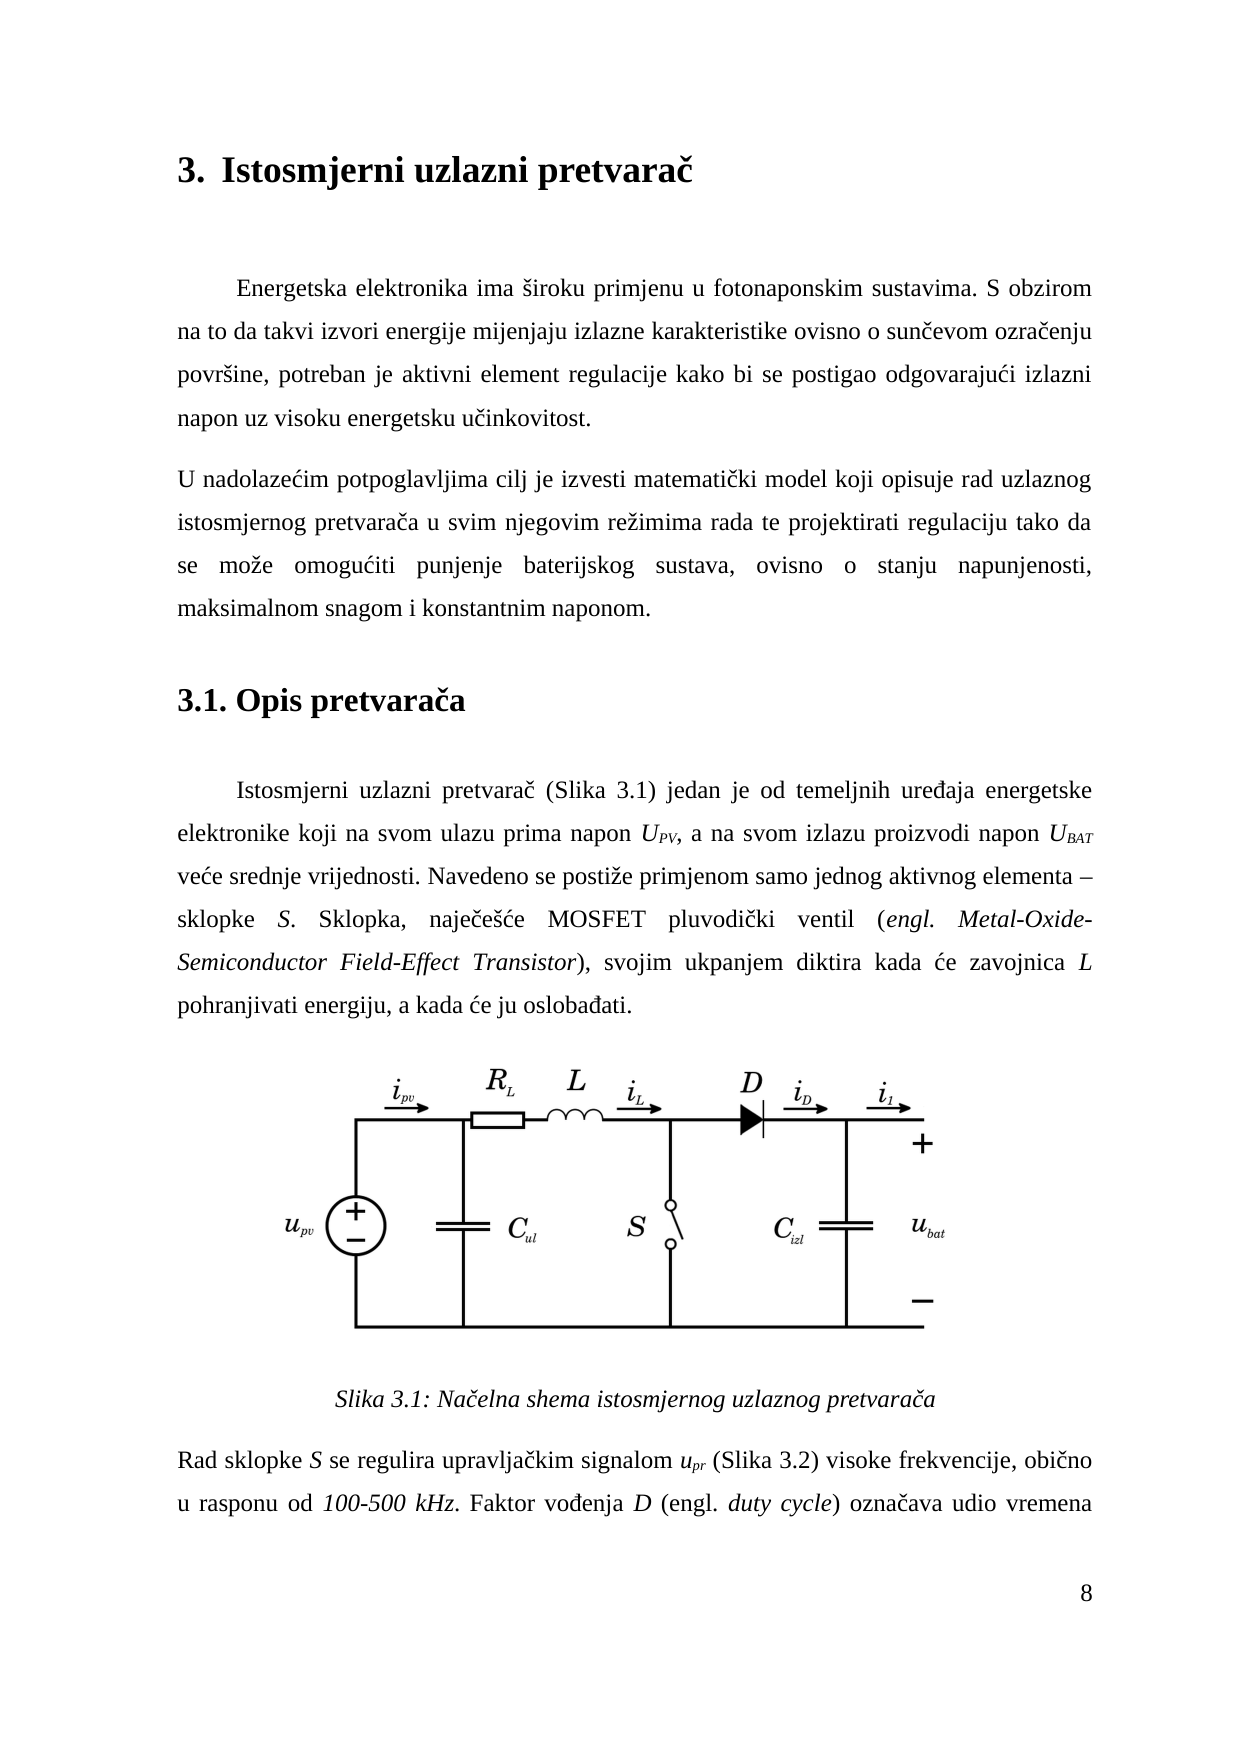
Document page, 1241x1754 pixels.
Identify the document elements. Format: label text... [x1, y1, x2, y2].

text Rad sklopke S se regulira upravljačkim signalom upr (Slika 3.2) visoke frekvencije, obično u rasponu od 100-500 kHz. Faktor vođenja D (engl. duty cycle) označava udio vremena [177, 1445, 1093, 1517]
picture [283, 1064, 988, 1359]
subtitle Istosmjerni uzlazni pretvarač [177, 147, 1093, 190]
subtitle Opis pretvarača [177, 680, 1093, 718]
text U nadolazećim potpoglavljima cilj je izvesti matematički model koji opisuje rad uzlaznog istosmjernog pretvarača u svim njegovim režimima rada te projektirati regulaciju tako da se može omogućiti punjenje baterijskog sustava, ovisno o stanju napunjenosti, maksimalnom snagom i konstantnim naponom. [177, 464, 1093, 622]
text Slika 3.1: Načelna shema istosmjernog uzlaznog pretvarača [177, 1384, 1093, 1413]
text Energetska elektronika ima široku primjenu u fotonaponskim sustavima. S obzirom na to da takvi izvori energije mijenjaju izlazne karakteristike ovisno o sunčevom ozračenju površine, potreban je aktivni element regulacije kako bi se postigao odgovarajući izlazni napon uz visoku energetsku učinkovitost. [177, 273, 1093, 431]
text Istosmjerni uzlazni pretvarač (Slika 3.1) jedan je od temeljnih uređaja energetske elektronike koji na svom ulazu prima napon UPV, a na svom izlazu proizvodi napon UBAT veće srednje vrijednosti. Navedeno se postiže primjenom samo jednog aktivnog elementa – sklopke S. Sklopka, naječešće MOSFET pluvodički ventil (engl. Metal-Oxide-Semiconductor Field-Effect Transistor), svojim ukpanjem diktira kada će zavojnica L pohranjivati energiju, a kada će ju oslobađati. [177, 775, 1093, 1019]
